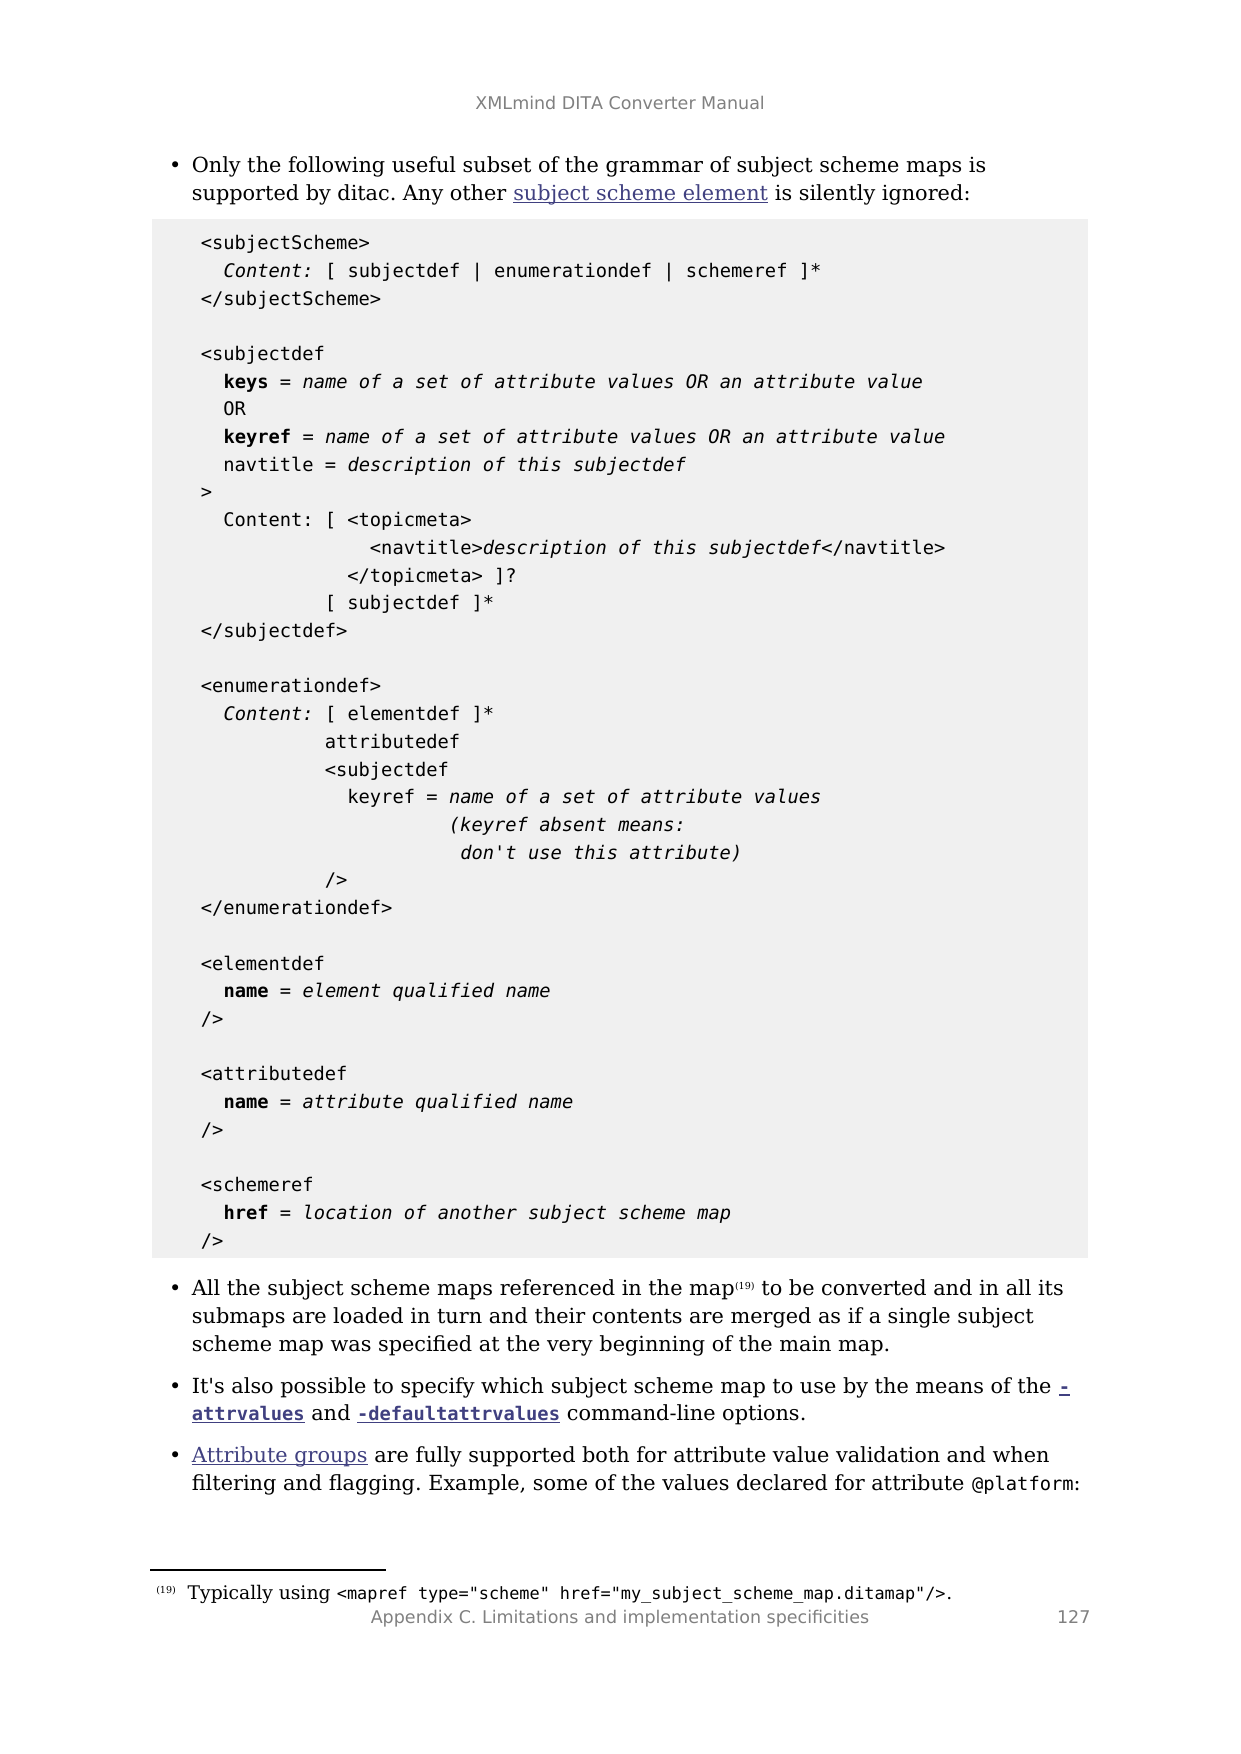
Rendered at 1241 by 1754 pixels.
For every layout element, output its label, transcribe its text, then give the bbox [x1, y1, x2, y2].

list (19) Typically using <mapref type="scheme" href="my_subject_scheme_map.ditamap"/>. [150, 1576, 1090, 1604]
list <subjectScheme> Content: [ subjectdef | enumerationdef | schemeref ]* </subjectScheme> <subjectdef keys = name of a set of attribute values OR an attribute value OR keyref = name of a set of attribute values OR an attribute value navtitle = description of this subjectdef > Content: [ <topicmeta> <navtitle>description of this subjectdef</navtitle> </topicmeta> ]? [ subjectdef ]* </subjectdef> <enumerationdef> Content: [ elementdef ]* attributedef <subjectdef keyref = name of a set of attribute values (keyref absent means: don't use this attribute) /> </enumerationdef> <elementdef name = element qualified name /> <attributedef name = attribute qualified name /> <schemeref href = location of another subject scheme map /> [152, 219, 1088, 1258]
list Only the following useful subset of the grammar of subject scheme maps is supported by ditac. Any other subject scheme element is silently ignored: [150, 150, 1090, 205]
list All the subject scheme maps referenced in the map(19) to be converted and in all its submaps are loaded in turn and their contents are merged as if a single subject scheme map was specified at the very beginning of the main map. [150, 1272, 1090, 1356]
list It's also possible to specify which subject scheme map to use by the means of the -attrvalues and -defaultattrvalues command-line options. [150, 1370, 1090, 1426]
list Attribute groups are fully supported both for attribute value validation and when filtering and flagging. Example, some of the values declared for attribute @platform: [150, 1439, 1090, 1495]
